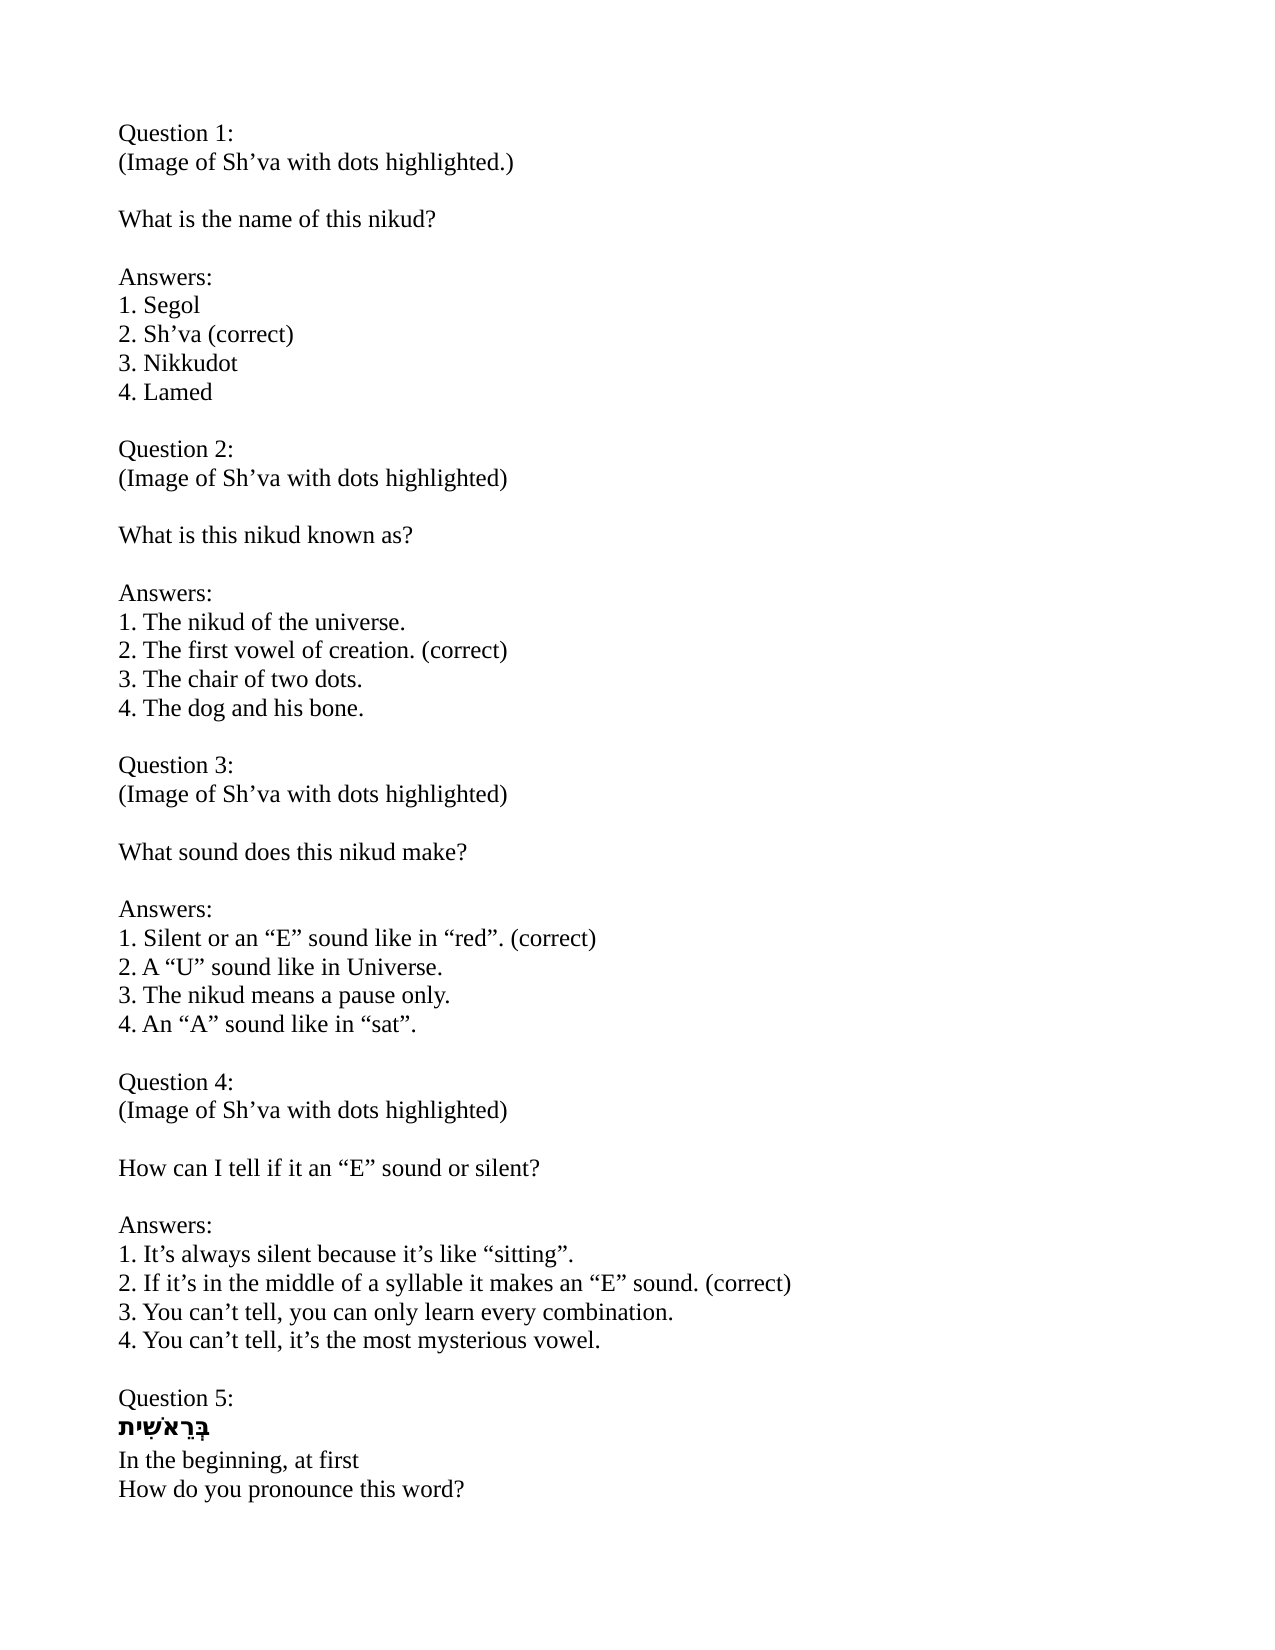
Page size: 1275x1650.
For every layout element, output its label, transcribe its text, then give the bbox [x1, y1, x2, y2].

text 1. The nikud of the universe. [118, 607, 1157, 636]
text What is the name of this nikud? [118, 204, 1157, 233]
text 1. It’s always silent because it’s like “sitting”. [118, 1239, 1157, 1268]
text 2. If it’s in the middle of a syllable it makes an “E” sound. (correct) [118, 1268, 1157, 1297]
text 3. The chair of two dots. [118, 664, 1157, 693]
text What sound does this nikud make? [118, 837, 1157, 866]
text 4. Lamed [118, 377, 1157, 406]
text 3. You can’t tell, you can only learn every combination. [118, 1297, 1157, 1326]
text Question 1: [118, 118, 1157, 147]
text Question 5: [118, 1383, 1157, 1412]
text 1. Segol [118, 291, 1157, 319]
text בְּרֵאשִׁית‎ [118, 1412, 1157, 1445]
text What is this nikud known as? [118, 521, 1157, 549]
text (Image of Sh’va with dots highlighted) [118, 463, 1157, 492]
text Question 3: [118, 751, 1157, 779]
text Answers: [118, 894, 1157, 923]
text 2. The first vowel of creation. (correct) [118, 636, 1157, 664]
text 4. You can’t tell, it’s the most mysterious vowel. [118, 1326, 1157, 1354]
text Answers: [118, 1211, 1157, 1239]
text Answers: [118, 262, 1157, 291]
text 3. The nikud means a pause only. [118, 981, 1157, 1009]
text Answers: [118, 578, 1157, 607]
text (Image of Sh’va with dots highlighted.) [118, 147, 1157, 176]
text 4. The dog and his bone. [118, 693, 1157, 722]
text Question 4: [118, 1067, 1157, 1096]
text Question 2: [118, 434, 1157, 463]
text 3. Nikkudot [118, 348, 1157, 377]
text In the beginning, at first [118, 1445, 1157, 1474]
text 2. A “U” sound like in Universe. [118, 952, 1157, 981]
text 1. Silent or an “E” sound like in “red”. (correct) [118, 923, 1157, 952]
text How do you pronounce this word? [118, 1474, 1157, 1503]
text (Image of Sh’va with dots highlighted) [118, 779, 1157, 808]
text How can I tell if it an “E” sound or silent? [118, 1153, 1157, 1182]
text 2. Sh’va (correct) [118, 319, 1157, 348]
text (Image of Sh’va with dots highlighted) [118, 1096, 1157, 1124]
text 4. An “A” sound like in “sat”. [118, 1009, 1157, 1038]
